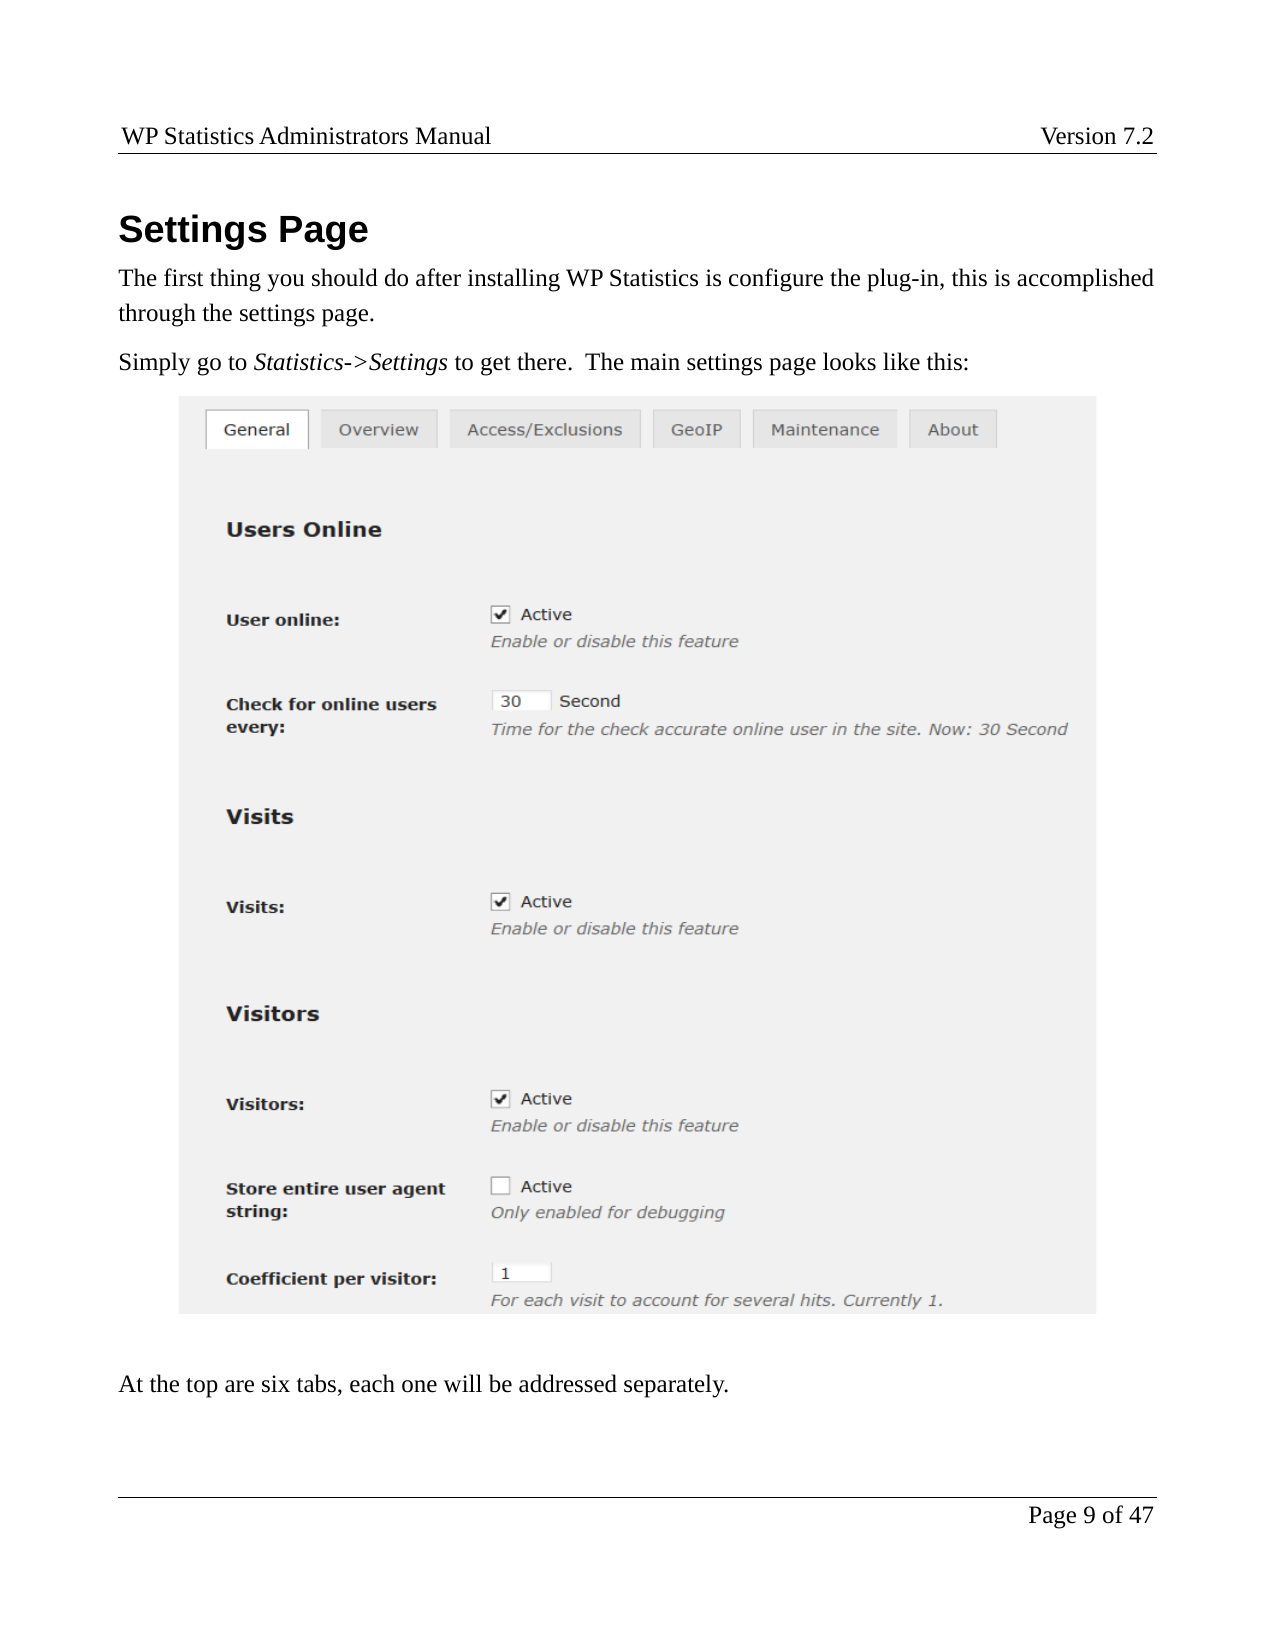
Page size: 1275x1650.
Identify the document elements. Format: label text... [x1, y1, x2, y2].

picture [178, 396, 1097, 1314]
text The first thing you should do after installing WP Statistics is configure the plug-in, this is accomplished through the settings page. [118, 263, 1157, 327]
subtitle Settings Page [118, 207, 1157, 251]
text At the top are six tabs, each one will be addressed separately. [118, 1369, 1157, 1397]
text Simply go to Statistics->Settings to get there. The main settings page looks like this: [118, 347, 1157, 376]
